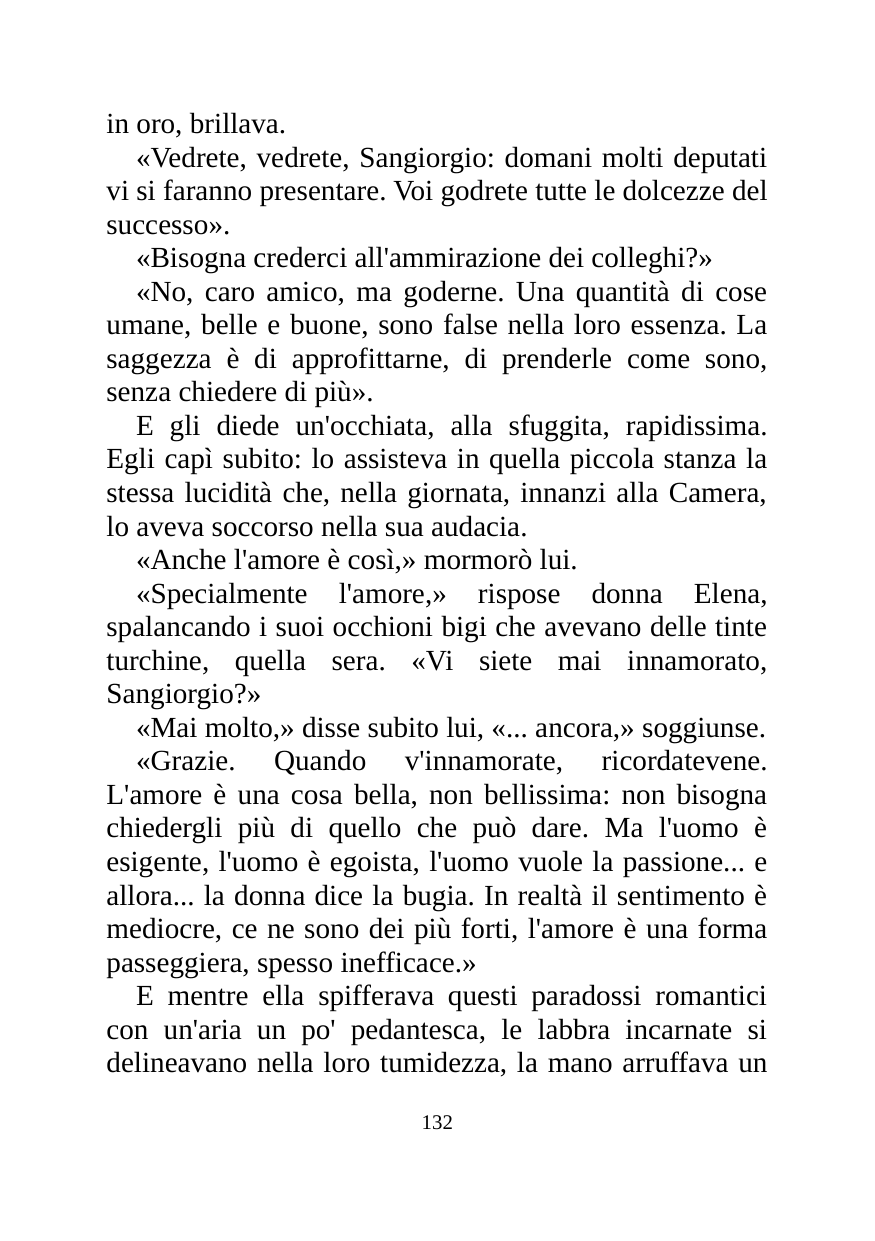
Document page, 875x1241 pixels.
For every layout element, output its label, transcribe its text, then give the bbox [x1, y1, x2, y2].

text «Bisogna crederci all'ammirazione dei colleghi?» [106, 240, 768, 274]
text «Anche l'amore è così,» mormorò lui. [106, 542, 768, 576]
text in oro, brillava. [106, 106, 768, 140]
text «Specialmente l'amore,» rispose donna Elena, spalancando i suoi occhioni bigi che avevano delle tinte turchine, quella sera. «Vi siete mai innamorato, Sangiorgio?» [106, 576, 768, 710]
text E gli diede un'occhiata, alla sfuggita, rapidissima. Egli capì subito: lo assisteva in quella piccola stanza la stessa lucidità che, nella giornata, innanzi alla Camera, lo aveva soccorso nella sua audacia. [106, 408, 768, 542]
text «Grazie. Quando v'innamorate, ricordatevene. L'amore è una cosa bella, non bellissima: non bisogna chiedergli più di quello che può dare. Ma l'uomo è esigente, l'uomo è egoista, l'uomo vuole la passione... e allora... la donna dice la bugia. In realtà il sentimento è mediocre, ce ne sono dei più forti, l'amore è una forma passeggiera, spesso inefficace.» [106, 743, 768, 978]
text «No, caro amico, ma goderne. Una quantità di cose umane, belle e buone, sono false nella loro essenza. La saggezza è di approfittarne, di prenderle come sono, senza chiedere di più». [106, 274, 768, 408]
text E mentre ella spifferava questi paradossi romantici con un'aria un po' pedantesca, le labbra incarnate si delineavano nella loro tumidezza, la mano arruffava un [106, 978, 768, 1079]
text «Mai molto,» disse subito lui, «... ancora,» soggiunse. [106, 710, 768, 743]
text «Vedrete, vedrete, Sangiorgio: domani molti deputati vi si faranno presentare. Voi godrete tutte le dolcezze del successo». [106, 140, 768, 240]
